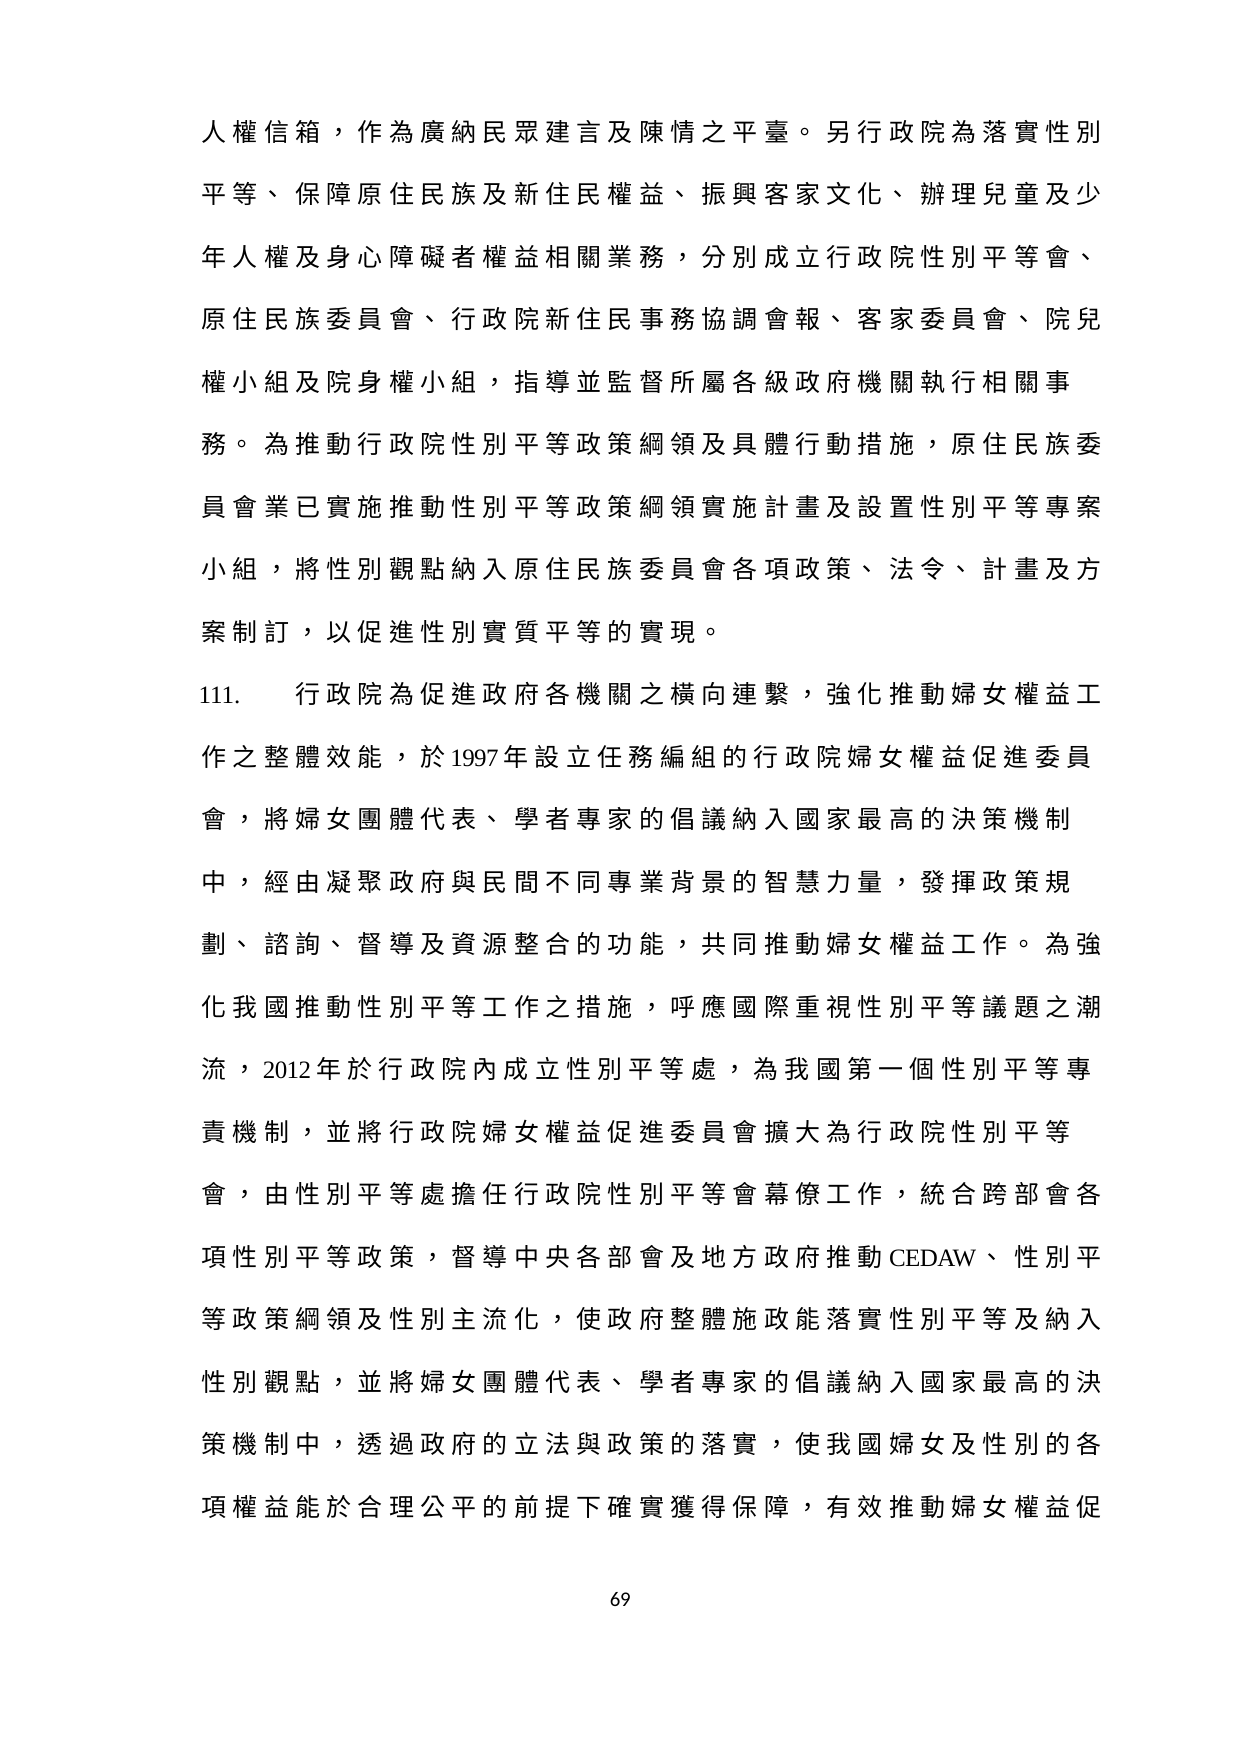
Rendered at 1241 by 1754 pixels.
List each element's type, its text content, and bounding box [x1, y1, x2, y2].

list 行政院為促進政府各機關之橫向連繫，強化推動婦女權益工作之整體效能，於1997年設立任務編組的行政院婦女權益促進委員會，將婦女團體代表、學者專家的倡議納入國家最高的決策機制中，經由凝聚政府與民間不同專業背景的智慧力量，發揮政策規劃、諮詢、督導及資源整合的功能，共同推動婦女權益工作。為強化我國推動性別平等工作之措施，呼應國際重視性別平等議題之潮流，2012年於行政院內成立性別平等處，為我國第一個性別平等專責機制，並將行政院婦女權益促進委員會擴大為行政院性別平等會，由性別平等處擔任行政院性別平等會幕僚工作，統合跨部會各項性別平等政策，督導中央各部會及地方政府推動CEDAW、性別平等政策綱領及性別主流化，使政府整體施政能落實性別平等及納入性別觀點，並將婦女團體代表、學者專家的倡議納入國家最高的決策機制中，透過政府的立法與政策的落實，使我國婦女及性別的各項權益能於合理公平的前提下確實獲得保障，有效推動婦女權益促 [189, 651, 1104, 1526]
list 人權信箱，作為廣納民眾建言及陳情之平臺。另行政院為落實性別平等、保障原住民族及新住民權益、振興客家文化、辦理兒童及少年人權及身心障礙者權益相關業務，分別成立行政院性別平等會、原住民族委員會、行政院新住民事務協調會報、客家委員會、院兒權小組及院身權小組，指導並監督所屬各級政府機關執行相關事務。為推動行政院性別平等政策綱領及具體行動措施，原住民族委員會業已實施推動性別平等政策綱領實施計畫及設置性別平等專案小組，將性別觀點納入原住民族委員會各項政策、法令、計畫及方案制訂，以促進性別實質平等的實現。 [189, 89, 1104, 651]
